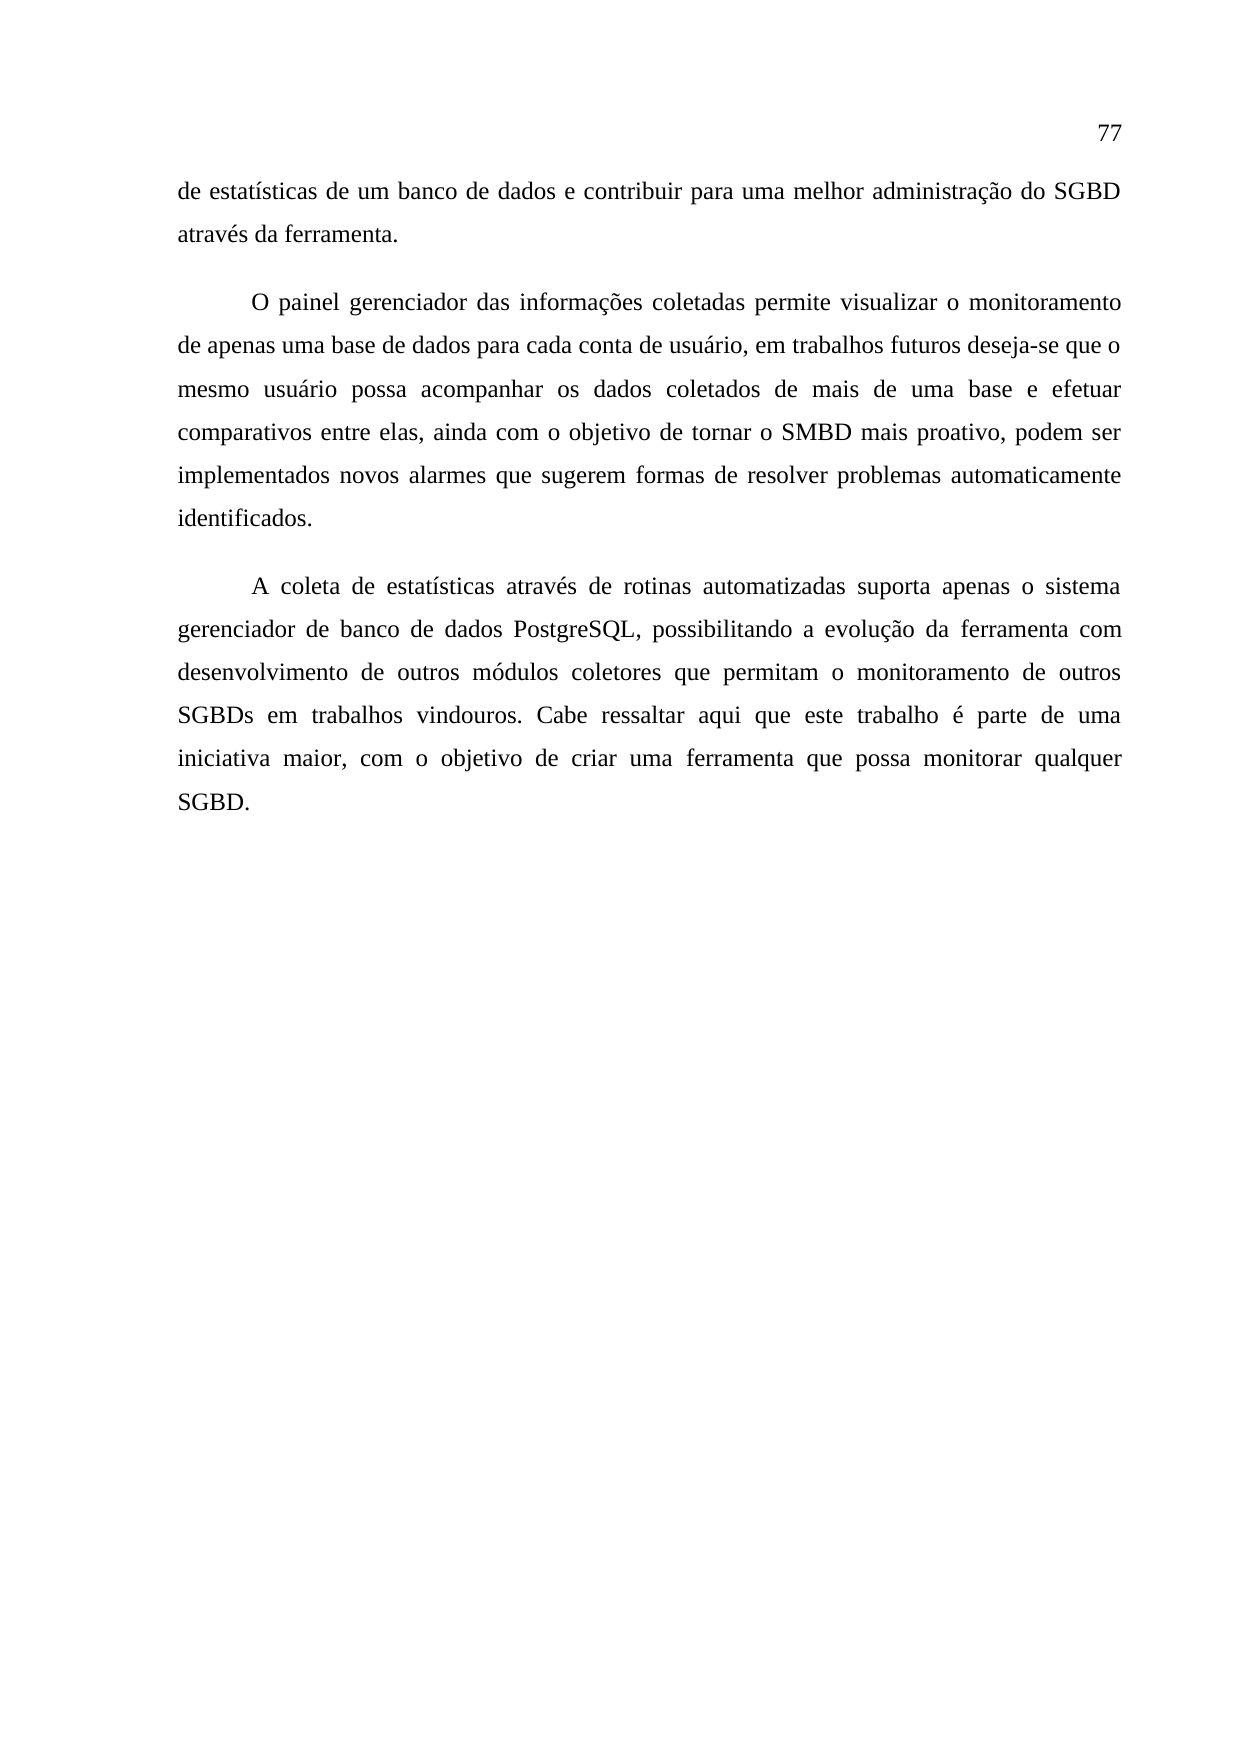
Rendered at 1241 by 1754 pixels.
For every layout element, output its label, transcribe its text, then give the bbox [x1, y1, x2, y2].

text A coleta de estatísticas através de rotinas automatizadas suporta apenas o sistema gerenciador de banco de dados PostgreSQL, possibilitando a evolução da ferramenta com desenvolvimento de outros módulos coletores que permitam o monitoramento de outros SGBDs em trabalhos vindouros. Cabe ressaltar aqui que este trabalho é parte de uma iniciativa maior, com o objetivo de criar uma ferramenta que possa monitorar qualquer SGBD. [177, 571, 1122, 815]
text de estatísticas de um banco de dados e contribuir para uma melhor administração do SGBD através da ferramenta. [177, 176, 1122, 248]
text O painel gerenciador das informações coletadas permite visualizar o monitoramento de apenas uma base de dados para cada conta de usuário, em trabalhos futuros deseja-se que o mesmo usuário possa acompanhar os dados coletados de mais de uma base e efetuar comparativos entre elas, ainda com o objetivo de tornar o SMBD mais proativo, podem ser implementados novos alarmes que sugerem formas de resolver problemas automaticamente identificados. [177, 287, 1122, 532]
